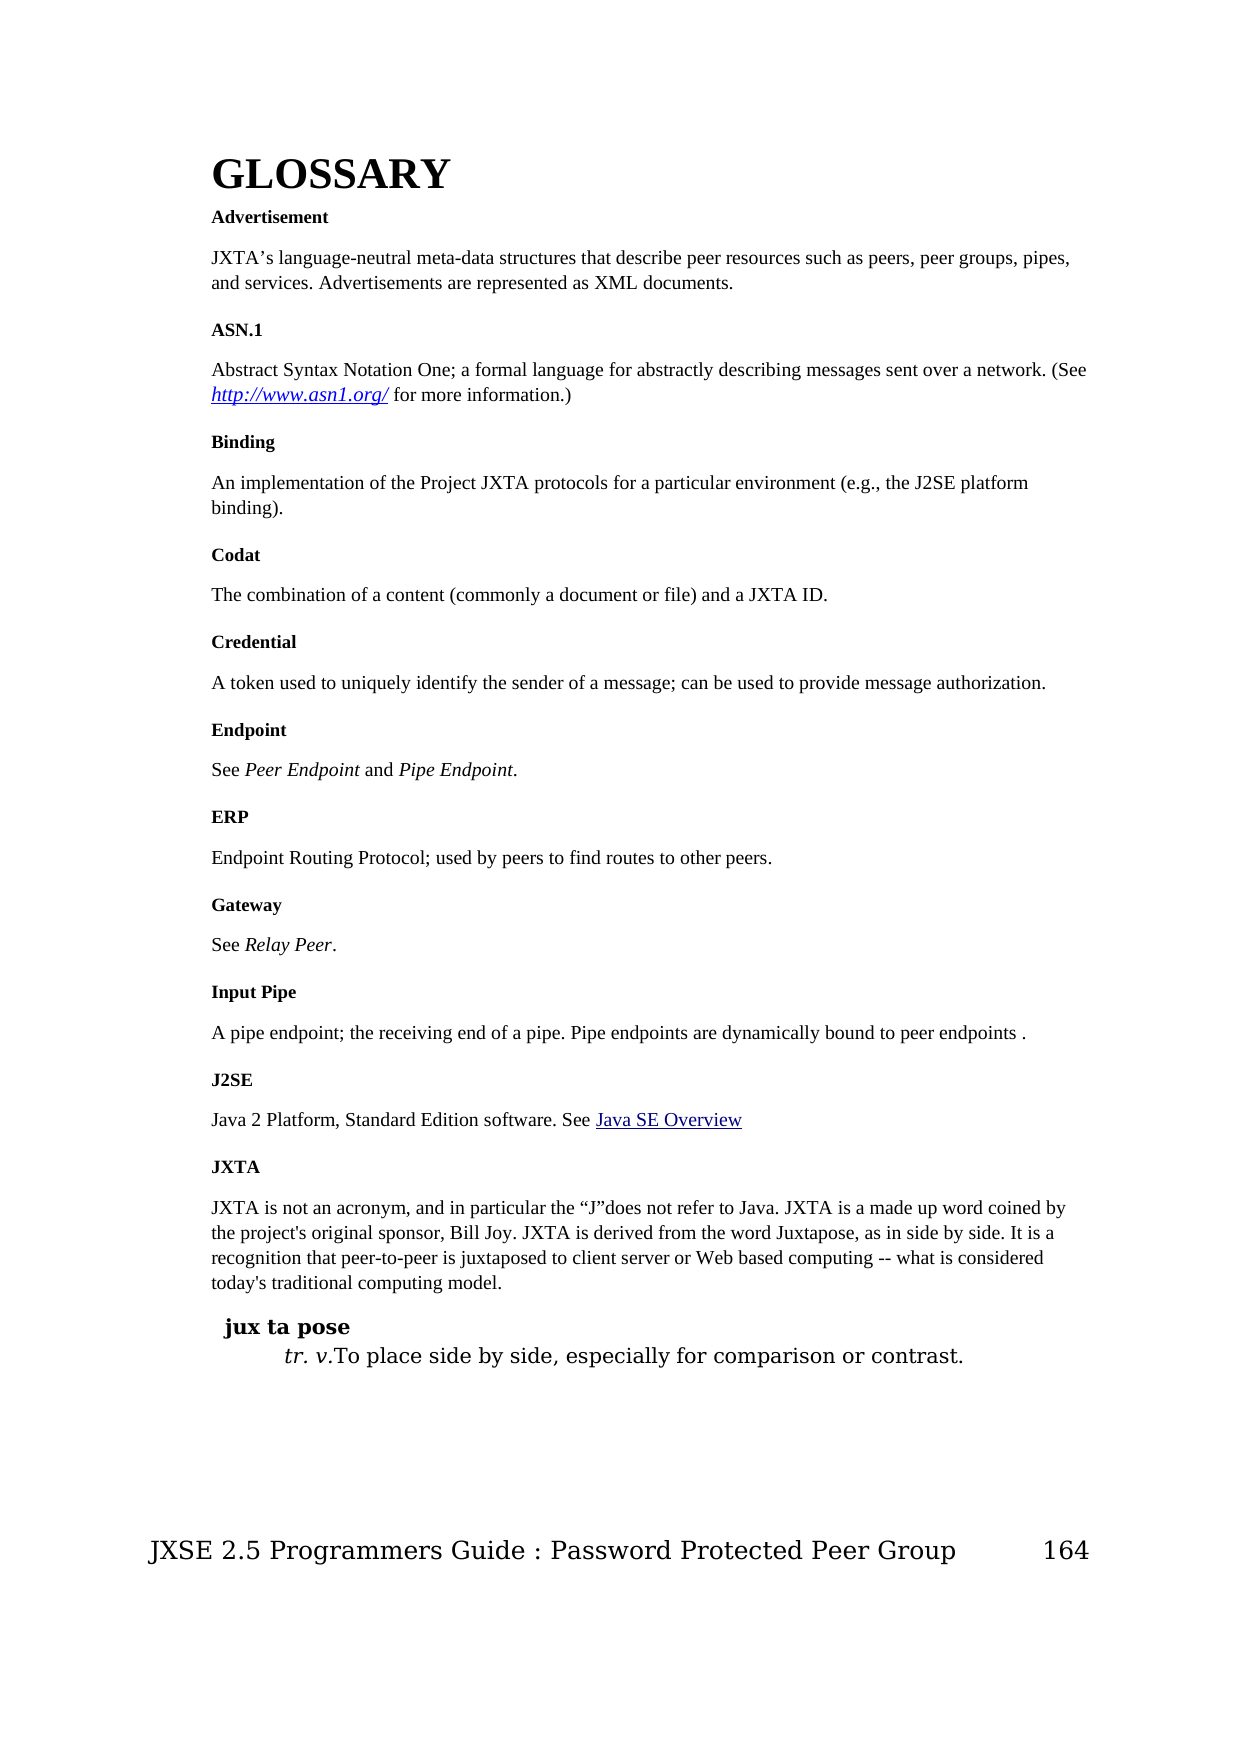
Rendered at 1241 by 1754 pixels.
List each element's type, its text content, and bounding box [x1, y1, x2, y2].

text Java 2 Platform, Standard Edition software. See Java SE Overview [211, 1107, 1090, 1132]
text Codat [211, 536, 1090, 565]
text A token used to uniquely identify the sender of a message; can be used to provide message authorization. [211, 669, 1090, 694]
text The combination of a content (commonly a document or file) and a JXTA ID. [211, 582, 1090, 607]
text Abstract Syntax Notation One; a formal language for abstractly describing messages sent over a network. (See http://www.asn1.org/ for more information.) [211, 357, 1090, 407]
list tr. v.To place side by side, especially for comparison or contrast. [209, 1341, 1090, 1370]
text ASN.1 [211, 311, 1090, 340]
text J2SE [211, 1061, 1090, 1090]
text JXTA is not an acronym, and in particular the “J”does not refer to Java. JXTA is a made up word coined by the project's original sponsor, Bill Joy. JXTA is derived from the word Juxtapose, as in side by side. It is a recognition that peer-to-peer is juxtaposed to client server or Web based computing -- what is considered today's traditional computing model. [211, 1194, 1090, 1294]
text Input Pipe [211, 973, 1090, 1003]
text Endpoint Routing Protocol; used by peers to find routes to other peers. [211, 844, 1090, 869]
text Binding [211, 423, 1090, 453]
text Advertisement [211, 198, 1090, 228]
text JXTA [211, 1148, 1090, 1178]
text An implementation of the Project JXTA protocols for a particular environment (e.g., the J2SE platform binding). [211, 469, 1090, 519]
text Endpoint [211, 711, 1090, 740]
text See Peer Endpoint and Pipe Endpoint. [211, 757, 1090, 782]
text Gateway [211, 886, 1090, 915]
text ERP [211, 798, 1090, 828]
text Credential [211, 623, 1090, 653]
text JXTA’s language-neutral meta-data structures that describe peer resources such as peers, peer groups, pipes, and services. Advertisements are represented as XML documents. [211, 244, 1090, 294]
text See Relay Peer. [211, 932, 1090, 957]
subtitle jux ta pose [150, 1311, 1090, 1341]
list Glossary [211, 150, 1090, 198]
text A pipe endpoint; the receiving end of a pipe. Pipe endpoints are dynamically bound to peer endpoints . [211, 1019, 1090, 1044]
